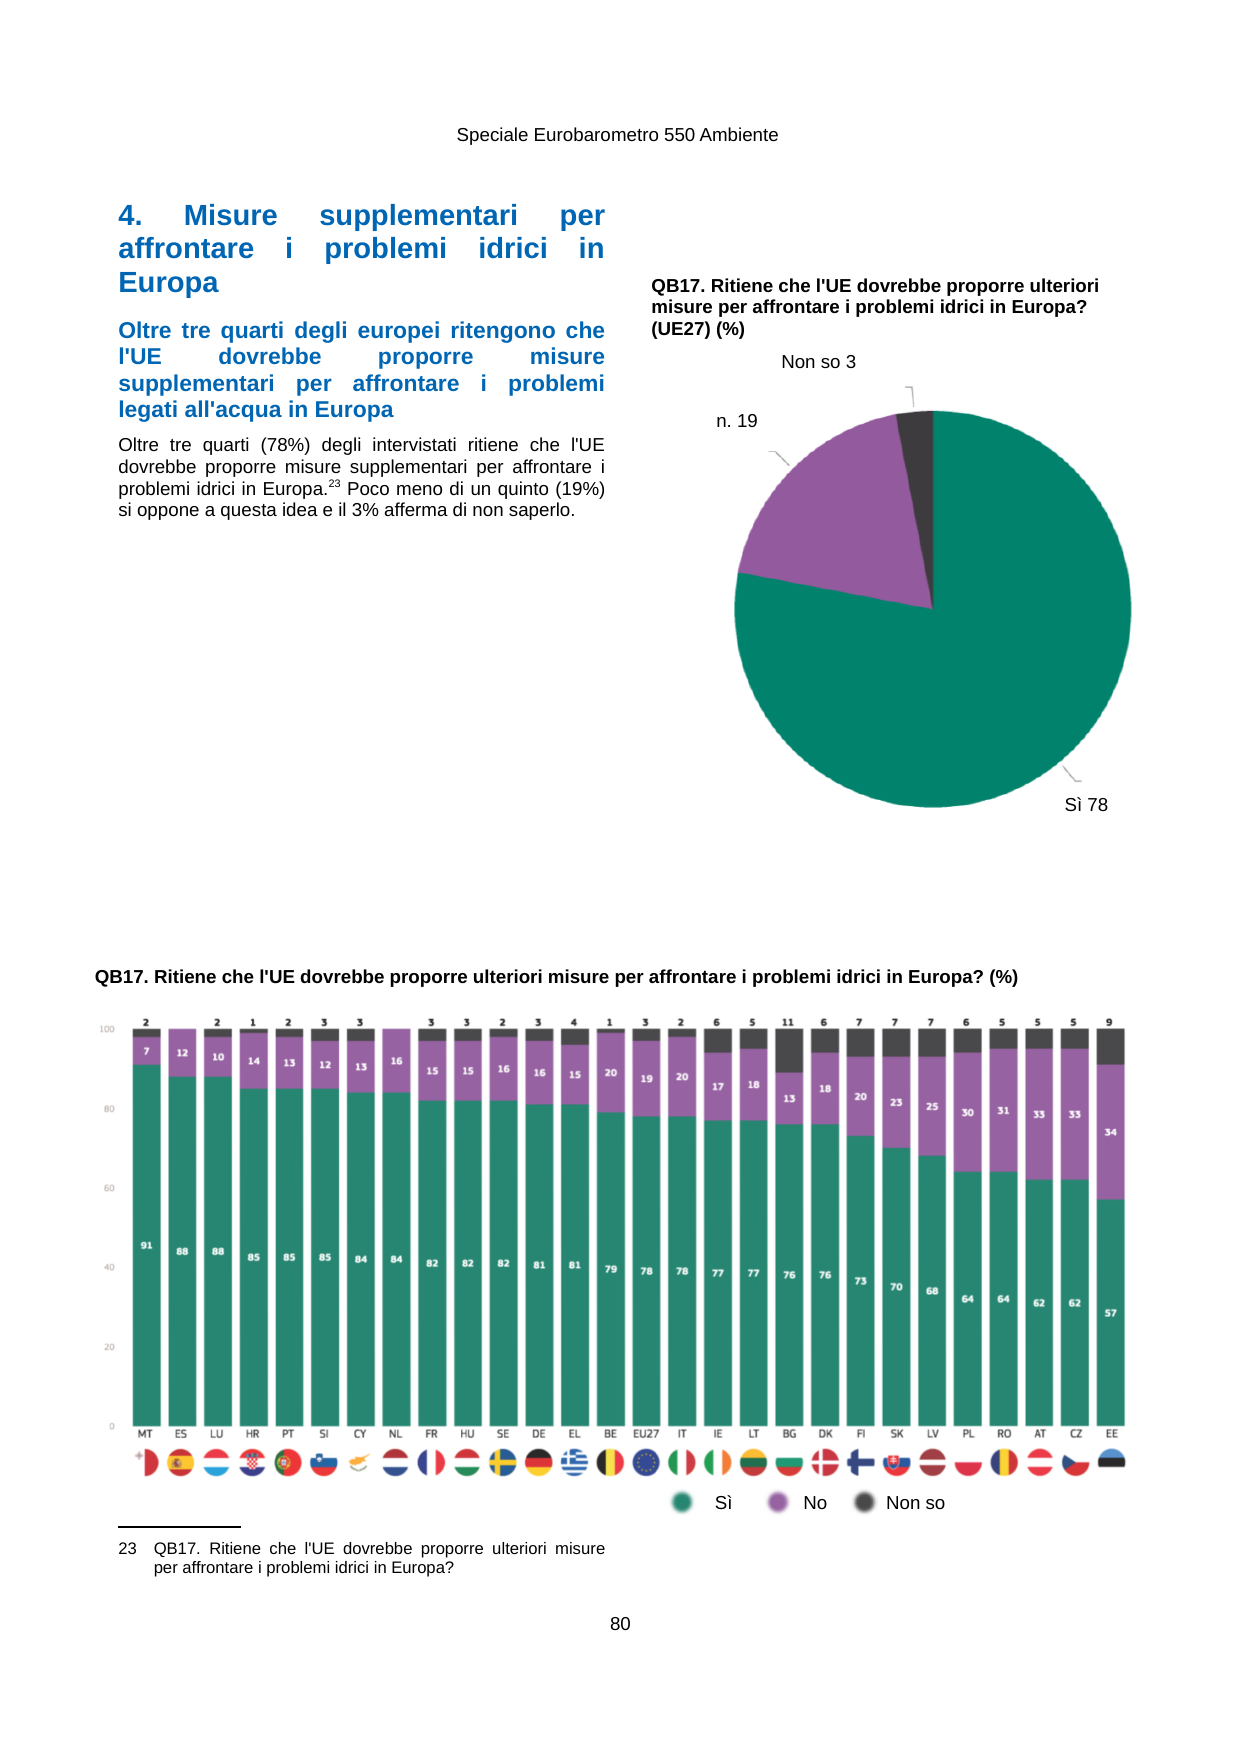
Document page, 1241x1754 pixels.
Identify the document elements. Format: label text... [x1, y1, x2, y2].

text Oltre tre quarti degli europei ritengono che l'UE dovrebbe proporre misure supplementari per affrontare i problemi legati all'acqua in Europa [118, 317, 605, 422]
subtitle 4. Misure supplementari per affrontare i problemi idrici in Europa [118, 198, 605, 298]
picture [85, 1011, 1132, 1520]
text Oltre tre quarti (78%) degli intervistati ritiene che l'UE dovrebbe proporre misure supplementari per affrontare i problemi idrici in Europa. Poco meno di un quinto (19%) si oppone a questa idea e il 3% afferma di non saperlo. [118, 434, 605, 521]
picture [726, 380, 1135, 811]
text QB17. Ritiene che l'UE dovrebbe proporre ulteriori misure per affrontare i problemi idrici in Europa? [118, 1538, 605, 1577]
